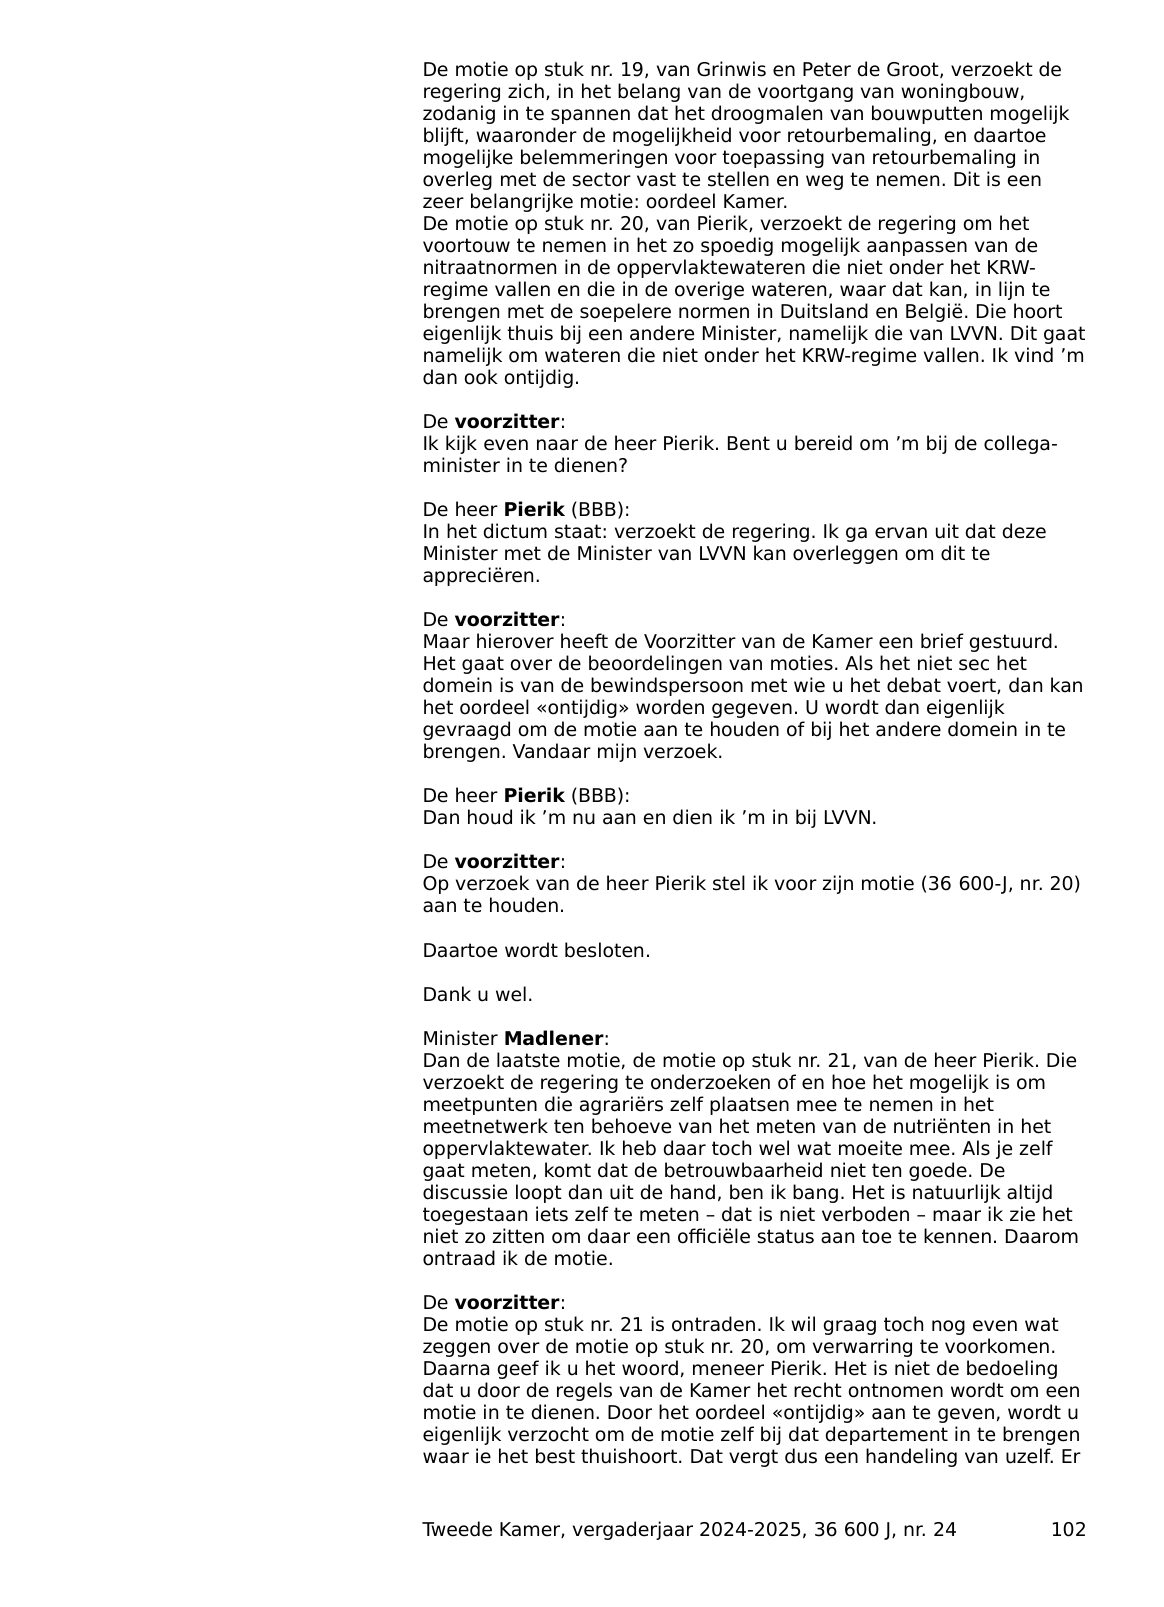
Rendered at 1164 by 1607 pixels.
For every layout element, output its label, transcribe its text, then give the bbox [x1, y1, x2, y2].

text De motie op stuk nr. 20, van Pierik, verzoekt de regering om het voortouw te nemen in het zo spoedig mogelijk aanpassen van de nitraatnormen in de oppervlaktewateren die niet onder het KRW-regime vallen en die in de overige wateren, waar dat kan, in lijn te brengen met de soepelere normen in Duitsland en België. Die hoort eigenlijk thuis bij een andere Minister, namelijk die van LVVN. Dit gaat namelijk om wateren die niet onder het KRW-regime vallen. Ik vind ’m dan ook ontijdig. [422, 213, 1087, 389]
text De heer Pierik (BBB): [422, 785, 1087, 807]
text De voorzitter: [422, 411, 1087, 433]
text Minister Madlener: [422, 1028, 1087, 1050]
text Maar hierover heeft de Voorzitter van de Kamer een brief gestuurd. Het gaat over de beoordelingen van moties. Als het niet sec het domein is van de bewindspersoon met wie u het debat voert, dan kan het oordeel «ontijdig» worden gegeven. U wordt dan eigenlijk gevraagd om de motie aan te houden of bij het andere domein in te brengen. Vandaar mijn verzoek. [422, 631, 1087, 763]
text De heer Pierik (BBB): [422, 499, 1087, 521]
text Dan de laatste motie, de motie op stuk nr. 21, van de heer Pierik. Die verzoekt de regering te onderzoeken of en hoe het mogelijk is om meetpunten die agrariërs zelf plaatsen mee te nemen in het meetnetwerk ten behoeve van het meten van de nutriënten in het oppervlaktewater. Ik heb daar toch wel wat moeite mee. Als je zelf gaat meten, komt dat de betrouwbaarheid niet ten goede. De discussie loopt dan uit de hand, ben ik bang. Het is natuurlijk altijd toegestaan iets zelf te meten – dat is niet verboden – maar ik zie het niet zo zitten om daar een officiële status aan toe te kennen. Daarom ontraad ik de motie. [422, 1050, 1087, 1269]
text Dank u wel. [422, 984, 1087, 1006]
text Dan houd ik ’m nu aan en dien ik ’m in bij LVVN. [422, 807, 1087, 829]
text Ik kijk even naar de heer Pierik. Bent u bereid om ’m bij de collega-minister in te dienen? [422, 433, 1087, 477]
text Daartoe wordt besloten. [422, 939, 1087, 961]
text Op verzoek van de heer Pierik stel ik voor zijn motie (36 600-J, nr. 20) aan te houden. [422, 873, 1087, 917]
text De voorzitter: [422, 1292, 1087, 1314]
text De voorzitter: [422, 609, 1087, 631]
text In het dictum staat: verzoekt de regering. Ik ga ervan uit dat deze Minister met de Minister van LVVN kan overleggen om dit te appreciëren. [422, 521, 1087, 587]
text De voorzitter: [422, 851, 1087, 873]
text De motie op stuk nr. 19, van Grinwis en Peter de Groot, verzoekt de regering zich, in het belang van de voortgang van woningbouw, zodanig in te spannen dat het droogmalen van bouwputten mogelijk blijft, waaronder de mogelijkheid voor retourbemaling, en daartoe mogelijke belemmeringen voor toepassing van retourbemaling in overleg met de sector vast te stellen en weg te nemen. Dit is een zeer belangrijke motie: oordeel Kamer. [422, 59, 1087, 213]
text De motie op stuk nr. 21 is ontraden. Ik wil graag toch nog even wat zeggen over de motie op stuk nr. 20, om verwarring te voorkomen. Daarna geef ik u het woord, meneer Pierik. Het is niet de bedoeling dat u door de regels van de Kamer het recht ontnomen wordt om een motie in te dienen. Door het oordeel «ontijdig» aan te geven, wordt u eigenlijk verzocht om de motie zelf bij dat departement in te brengen waar ie het best thuishoort. Dat vergt dus een handeling van uzelf. Er [422, 1314, 1087, 1468]
